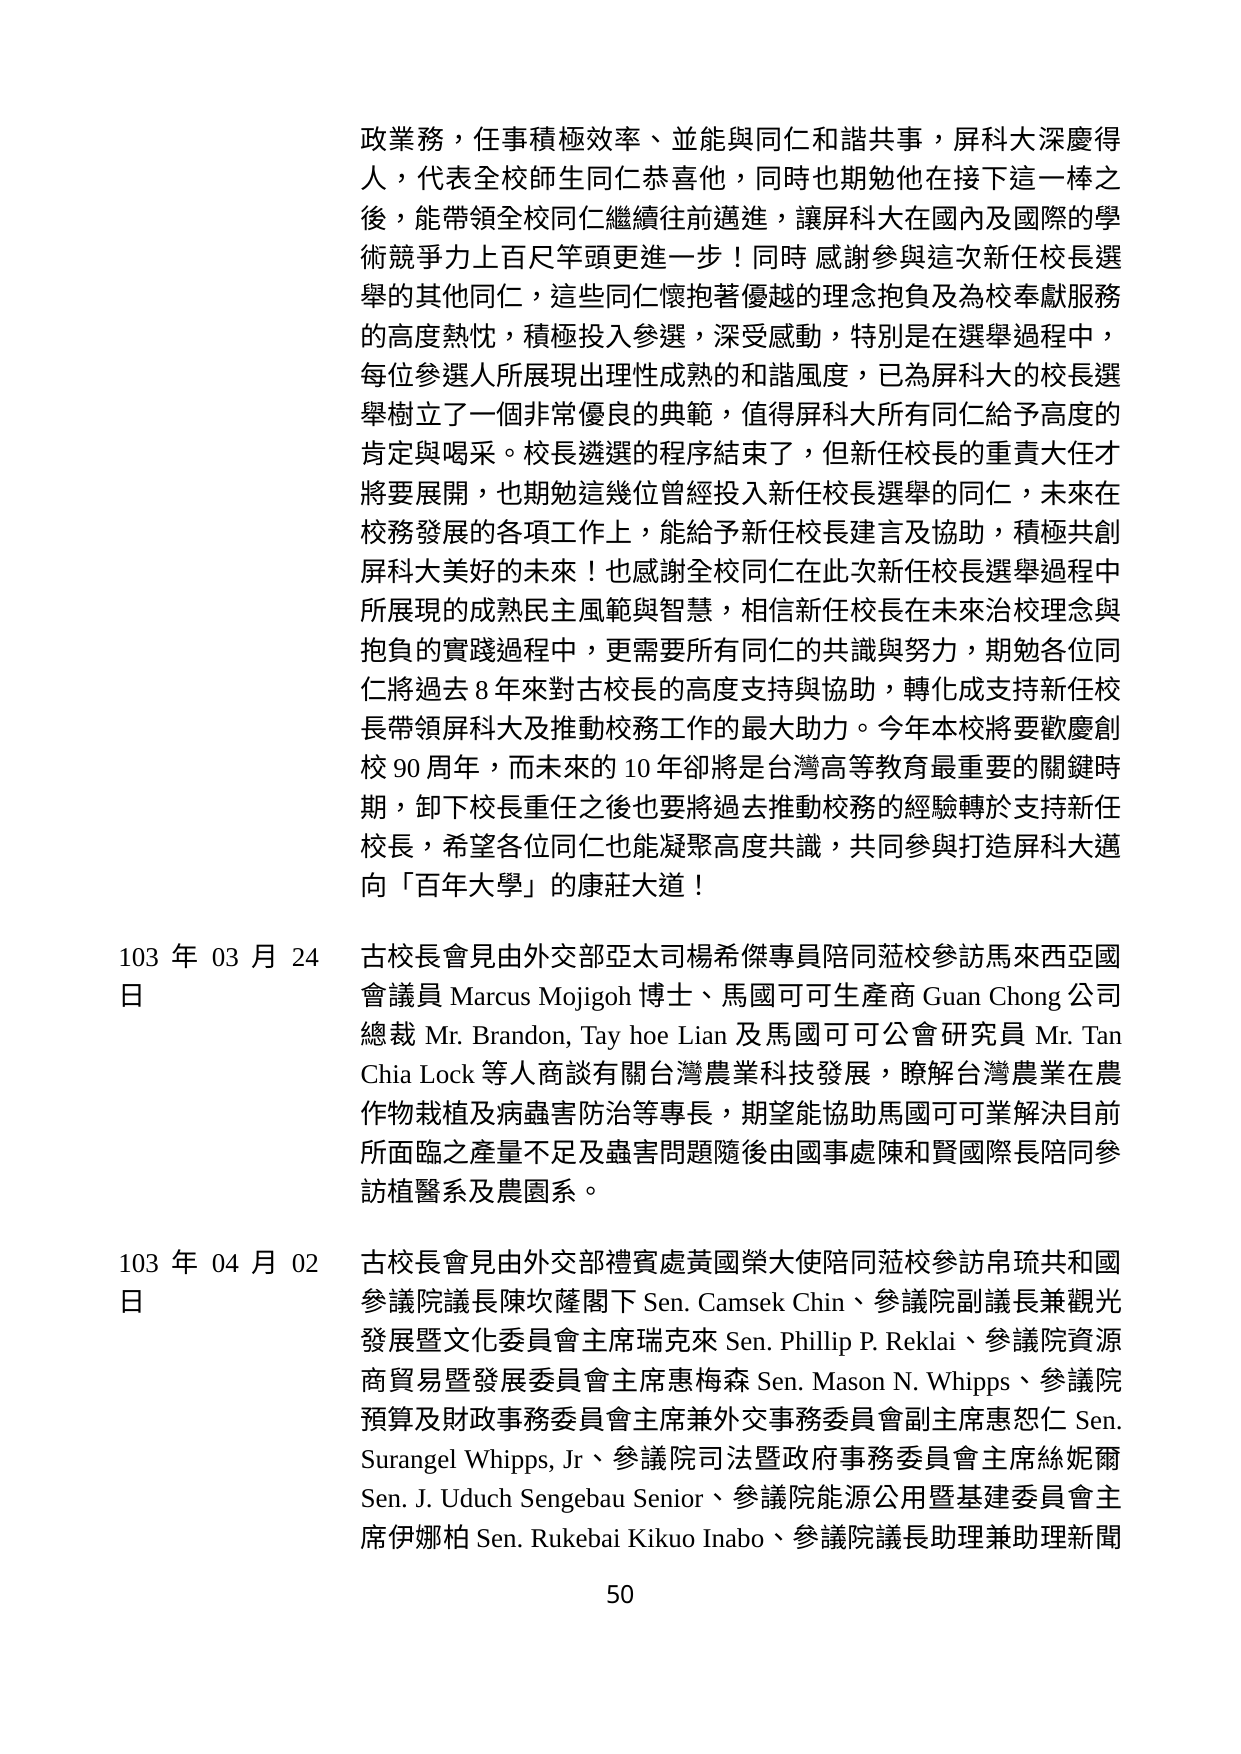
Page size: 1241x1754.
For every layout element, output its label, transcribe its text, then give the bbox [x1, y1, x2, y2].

table_cell 政業務，任事積極效率、並能與同仁和諧共事，屏科大深慶得人，代表全校師生同仁恭喜他，同時也期勉他在接下這一棒之後，能帶領全校同仁繼續往前邁進，讓屏科大在國內及國際的學術競爭力上百尺竿頭更進一步！同時 感謝參與這次新任校長選舉的其他同仁，這些同仁懷抱著優越的理念抱負及為校奉獻服務的高度熱忱，積極投入參選，深受感動，特別是在選舉過程中，每位參選人所展現出理性成熟的和諧風度，已為屏科大的校長選舉樹立了一個非常優良的典範，值得屏科大所有同仁給予高度的肯定與喝采。校長遴選的程序結束了，但新任校長的重責大任才將要展開，也期勉這幾位曾經投入新任校長選舉的同仁，未來在校務發展的各項工作上，能給予新任校長建言及協助，積極共創屏科大美好的未來！也感謝全校同仁在此次新任校長選舉過程中所展現的成熟民主風範與智慧，相信新任校長在未來治校理念與抱負的實踐過程中，更需要所有同仁的共識與努力，期勉各位同仁將過去8年來對古校長的高度支持與協助，轉化成支持新任校長帶領屏科大及推動校務工作的最大助力。今年本校將要歡慶創校90周年，而未來的10年卻將是台灣高等教育最重要的關鍵時期，卸下校長重任之後也要將過去推動校務的經驗轉於支持新任校長，希望各位同仁也能凝聚高度共識，共同參與打造屏科大邁向「百年大學」的康莊大道！ [358, 118, 1125, 935]
table_cell [115, 118, 322, 935]
table_cell 103年04月02日 [115, 1241, 322, 1555]
table_cell 古校長會見由外交部禮賓處黃國榮大使陪同蒞校參訪帛琉共和國參議院議長陳坎蕯閣下Sen. Camsek Chin、參議院副議長兼觀光發展暨文化委員會主席瑞克來Sen. Phillip P. Reklai、參議院資源商貿易暨發展委員會主席惠梅森Sen. Mason N. Whipps、參議院預算及財政事務委員會主席兼外交事務委員會副主席惠恕仁Sen. Surangel Whipps, Jr、參議院司法暨政府事務委員會主席絲妮爾Sen. J. Uduch Sengebau Senior、參議院能源公用暨基建委員會主席伊娜柏Sen. Rukebai Kikuo Inabo、參議院議長助理兼助理新聞 [358, 1241, 1125, 1555]
table_cell 103年03月24日 [115, 935, 322, 1241]
table_cell 古校長會見由外交部亞太司楊希傑專員陪同蒞校參訪馬來西亞國會議員Marcus Mojigoh博士、馬國可可生產商Guan Chong公司總裁Mr. Brandon, Tay hoe Lian及馬國可可公會研究員Mr. Tan Chia Lock等人商談有關台灣農業科技發展，瞭解台灣農業在農作物栽植及病蟲害防治等專長，期望能協助馬國可可業解決目前所面臨之產量不足及蟲害問題隨後由國事處陳和賢國際長陪同參訪植醫系及農園系。 [358, 935, 1125, 1241]
table_cell [322, 935, 357, 1241]
table_cell [322, 1241, 357, 1555]
table_cell [322, 118, 357, 935]
